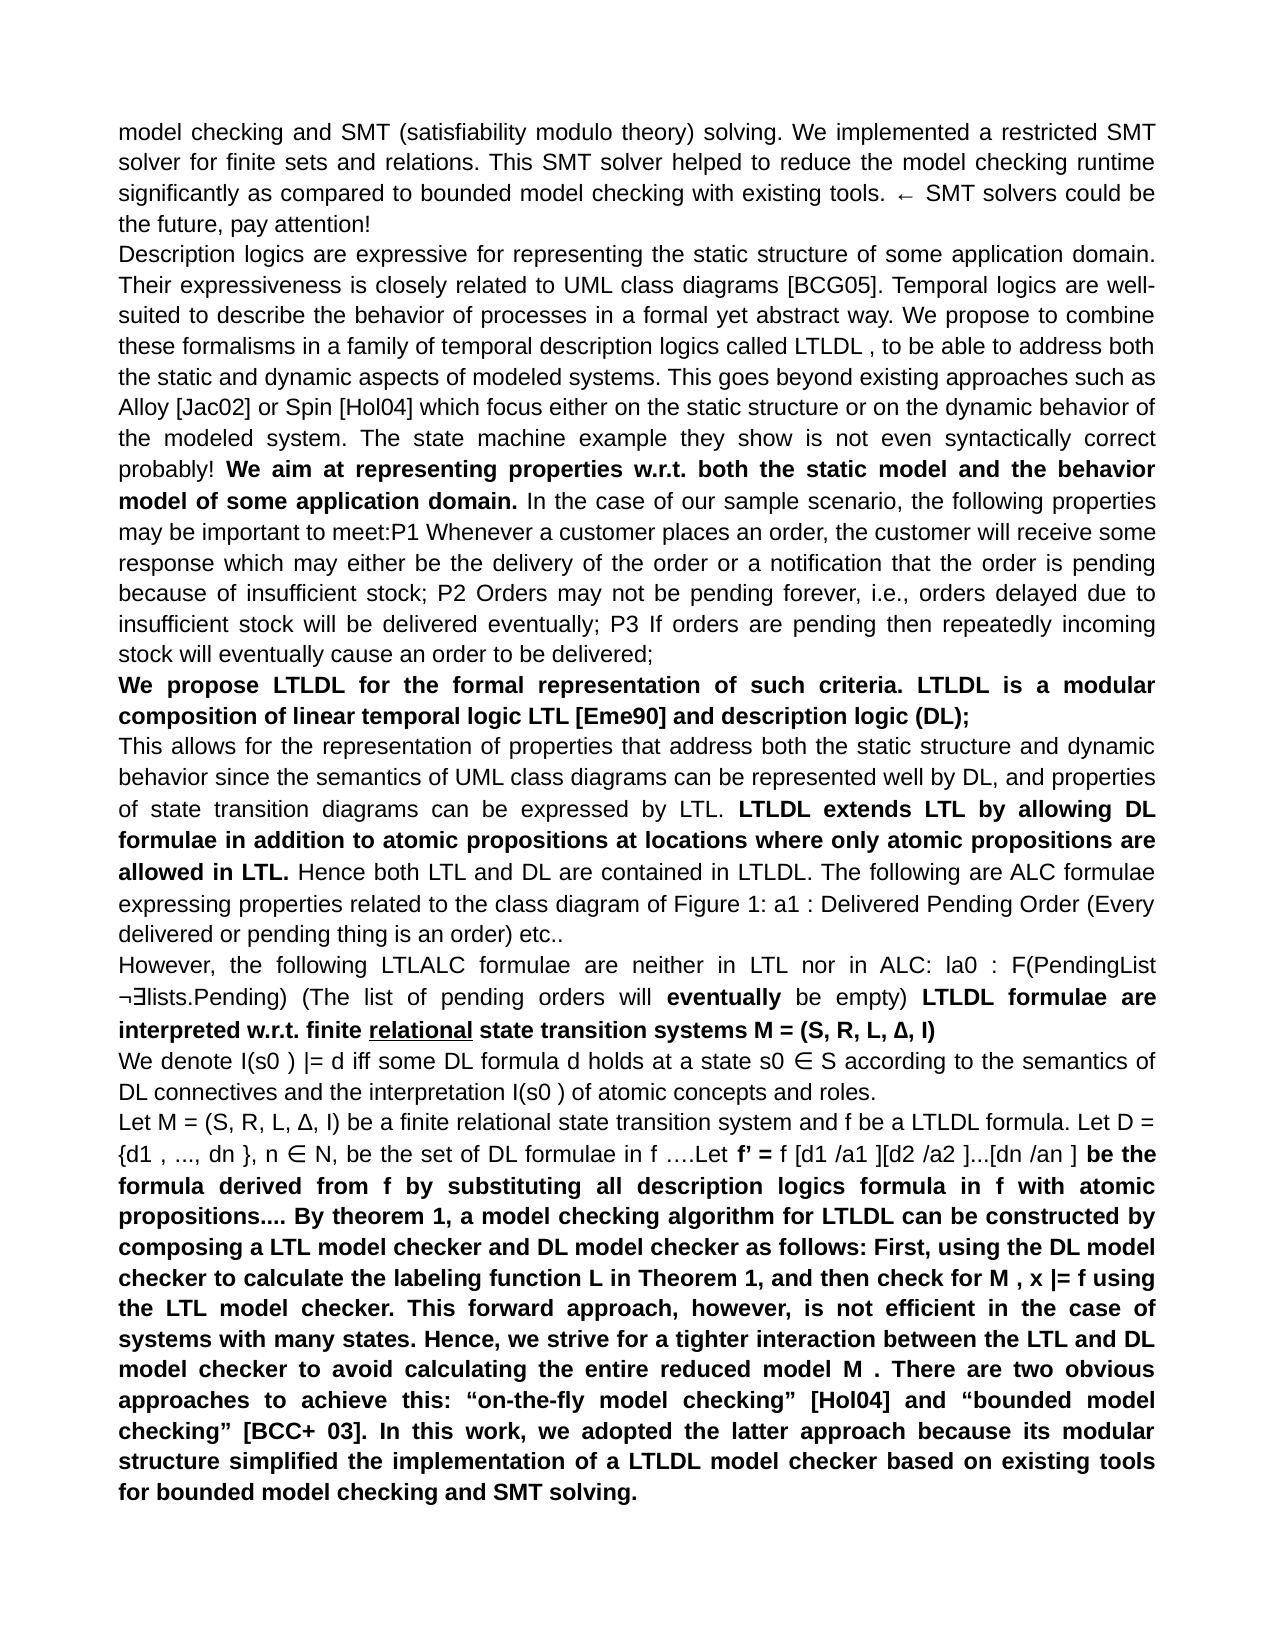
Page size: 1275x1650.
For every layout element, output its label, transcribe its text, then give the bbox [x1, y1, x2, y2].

text We denote I(s0 ) |= d iff some DL formula d holds at a state s0 ∈ S according to the semantics of DL connectives and the interpretation I(s0 ) of atomic concepts and roles. [118, 1047, 1157, 1105]
text This allows for the representation of properties that address both the static structure and dynamic behavior since the semantics of UML class diagrams can be represented well by DL, and properties of state transition diagrams can be expressed by LTL. LTLDL extends LTL by allowing DL formulae in addition to atomic propositions at locations where only atomic propositions are allowed in LTL. Hence both LTL and DL are contained in LTLDL. The following are ALC formulae expressing properties related to the class diagram of Figure 1: a1 : Delivered Pending Order (Every delivered or pending thing is an order) etc.. [118, 733, 1157, 947]
text We propose LTLDL for the formal representation of such criteria. LTLDL is a modular composition of linear temporal logic LTL [Eme90] and description logic (DL); [118, 671, 1157, 729]
text Description logics are expressive for representing the static structure of some application domain. Their expressiveness is closely related to UML class diagrams [BCG05]. Temporal logics are well-suited to describe the behavior of processes in a formal yet abstract way. We propose to combine these formalisms in a family of temporal description logics called LTLDL , to be able to address both the static and dynamic aspects of modeled systems. This goes beyond existing approaches such as Alloy [Jac02] or Spin [Hol04] which focus either on the static structure or on the dynamic behavior of the modeled system. The state machine example they show is not even syntactically correct probably! We aim at representing properties w.r.t. both the static model and the behavior model of some application domain. In the case of our sample scenario, the following properties may be important to meet:P1 Whenever a customer places an order, the customer will receive some response which may either be the delivery of the order or a notification that the order is pending because of insufficient stock; P2 Orders may not be pending forever, i.e., orders delayed due to insufficient stock will be delivered eventually; P3 If orders are pending then repeatedly incoming stock will eventually cause an order to be delivered; [118, 241, 1157, 668]
text However, the following LTLALC formulae are neither in LTL nor in ALC: la0 : F(PendingList ¬∃lists.Pending) (The list of pending orders will eventually be empty) LTLDL formulae are interpreted w.r.t. finite relational state transition systems M = (S, R, L, ∆, I) [118, 951, 1157, 1043]
text Let M = (S, R, L, ∆, I) be a finite relational state transition system and f be a LTLDL formula. Let D = {d1 , ..., dn }, n ∈ N, be the set of DL formulae in f ….Let f’ = f [d1 /a1 ][d2 /a2 ]...[dn /an ] be the formula derived from f by substituting all description logics formula in f with atomic propositions.... By theorem 1, a model checking algorithm for LTLDL can be constructed by composing a LTL model checker and DL model checker as follows: First, using the DL model checker to calculate the labeling function L in Theorem 1, and then check for M , x |= f using the LTL model checker. This forward approach, however, is not efficient in the case of systems with many states. Hence, we strive for a tighter interaction between the LTL and DL model checker to avoid calculating the entire reduced model M . There are two obvious approaches to achieve this: “on-the-fly model checking” [Hol04] and “bounded model checking” [BCC+ 03]. In this work, we adopted the latter approach because its modular structure simplified the implementation of a LTLDL model checker based on existing tools for bounded model checking and SMT solving. [118, 1109, 1157, 1505]
text model checking and SMT (satisfiability modulo theory) solving. We implemented a restricted SMT solver for finite sets and relations. This SMT solver helped to reduce the model checking runtime significantly as compared to bounded model checking with existing tools. ← SMT solvers could be the future, pay attention! [118, 118, 1157, 237]
